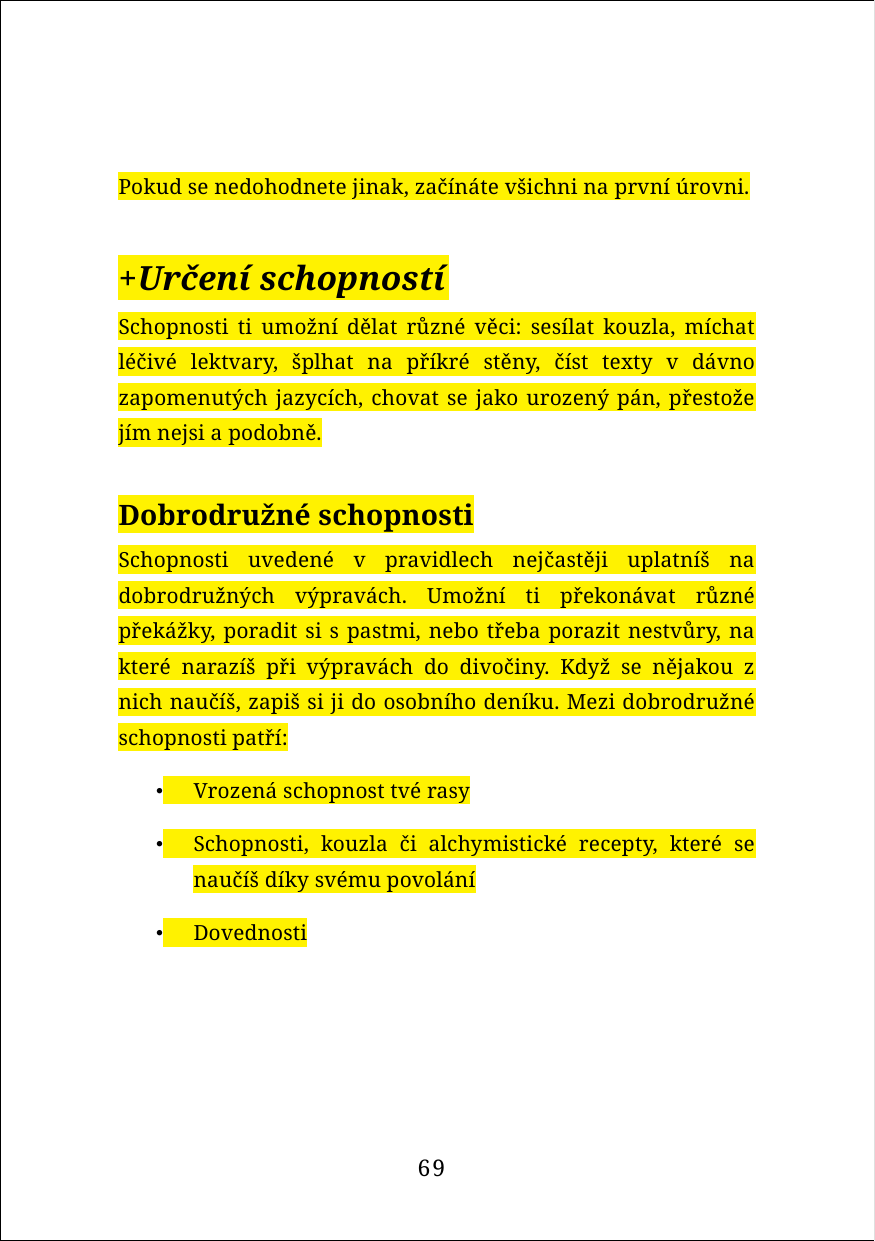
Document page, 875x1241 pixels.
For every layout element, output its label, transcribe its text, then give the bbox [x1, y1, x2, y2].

list Schopnosti, kouzla či alchymistické recepty, které se naučíš díky svému povolání [156, 829, 756, 893]
text Pokud se nedohodnete jinak, začínáte všichni na první úrovni. [118, 172, 756, 200]
text Schopnosti ti umožní dělat různé věci: sesílat kouzla, míchat léčivé lektvary, šplhat na příkré stěny, číst texty v dávno zapomenutých jazycích, chovat se jako urozený pán, přestože jím nejsi a podobně. [118, 312, 756, 447]
subtitle Dobrodružné schopnosti [118, 495, 756, 533]
list Dovednosti [156, 918, 756, 947]
text Schopnosti uvedené v pravidlech nejčastěji uplatníš na dobrodružných výpravách. Umožní ti překonávat různé překážky, poradit si s pastmi, nebo třeba porazit nestvůry, na které narazíš při výpravách do divočiny. Když se nějakou z nich naučíš, zapiš si ji do osobního deníku. Mezi dobrodružné schopnosti patří: [118, 545, 756, 751]
subtitle +Určení schopností [118, 254, 756, 300]
list Vrozená schopnost tvé rasy [156, 776, 756, 804]
